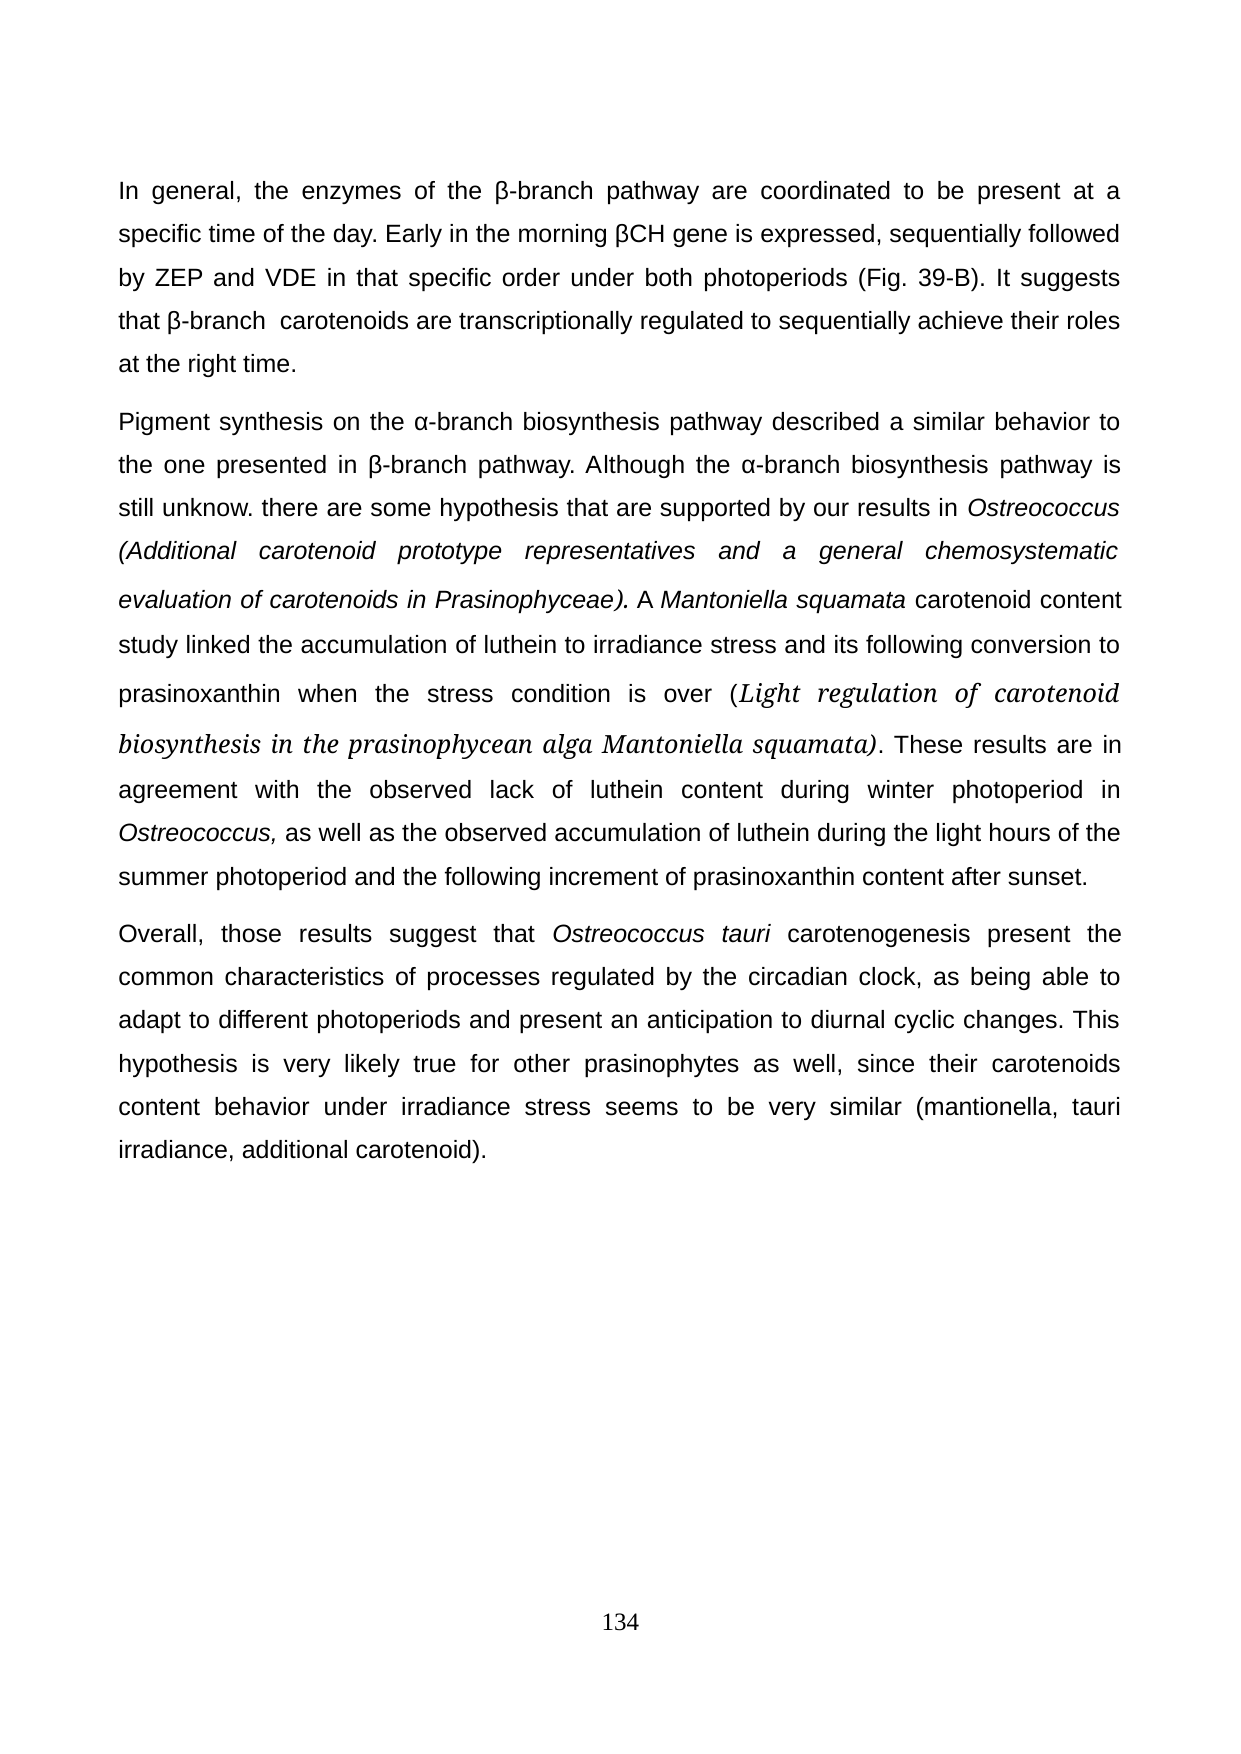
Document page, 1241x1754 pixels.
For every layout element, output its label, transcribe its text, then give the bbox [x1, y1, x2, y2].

text In general, the enzymes of the β-branch pathway are coordinated to be present at a specific time of the day. Early in the morning βCH gene is expressed, sequentially followed by ZEP and VDE in that specific order under both photoperiods (Fig. 39-B). It suggests that β-branch carotenoids are transcriptionally regulated to sequentially achieve their roles at the right time. [118, 176, 1122, 378]
text Overall, those results suggest that Ostreococcus tauri carotenogenesis present the common characteristics of processes regulated by the circadian clock, as being able to adapt to different photoperiods and present an anticipation to diurnal cyclic changes. This hypothesis is very likely true for other prasinophytes as well, since their carotenoids content behavior under irradiance stress seems to be very similar (mantionella, tauri irradiance, additional carotenoid). [118, 919, 1122, 1164]
text Pigment synthesis on the α-branch biosynthesis pathway described a similar behavior to the one presented in β-branch pathway. Although the α-branch biosynthesis pathway is still unknow. there are some hypothesis that are supported by our results in Ostreococcus (Additional carotenoid prototype representatives and a general chemosystematic evaluation of carotenoids in Prasinophyceae). A Mantoniella squamata carotenoid content study linked the accumulation of luthein to irradiance stress and its following conversion to prasinoxanthin when the stress condition is over (Light regulation of carotenoid biosynthesis in the prasinophycean alga Mantoniella squamata). These results are in agreement with the observed lack of luthein content during winter photoperiod in Ostreococcus, as well as the observed accumulation of luthein during the light hours of the summer photoperiod and the following increment of prasinoxanthin content after sunset. [118, 407, 1122, 890]
